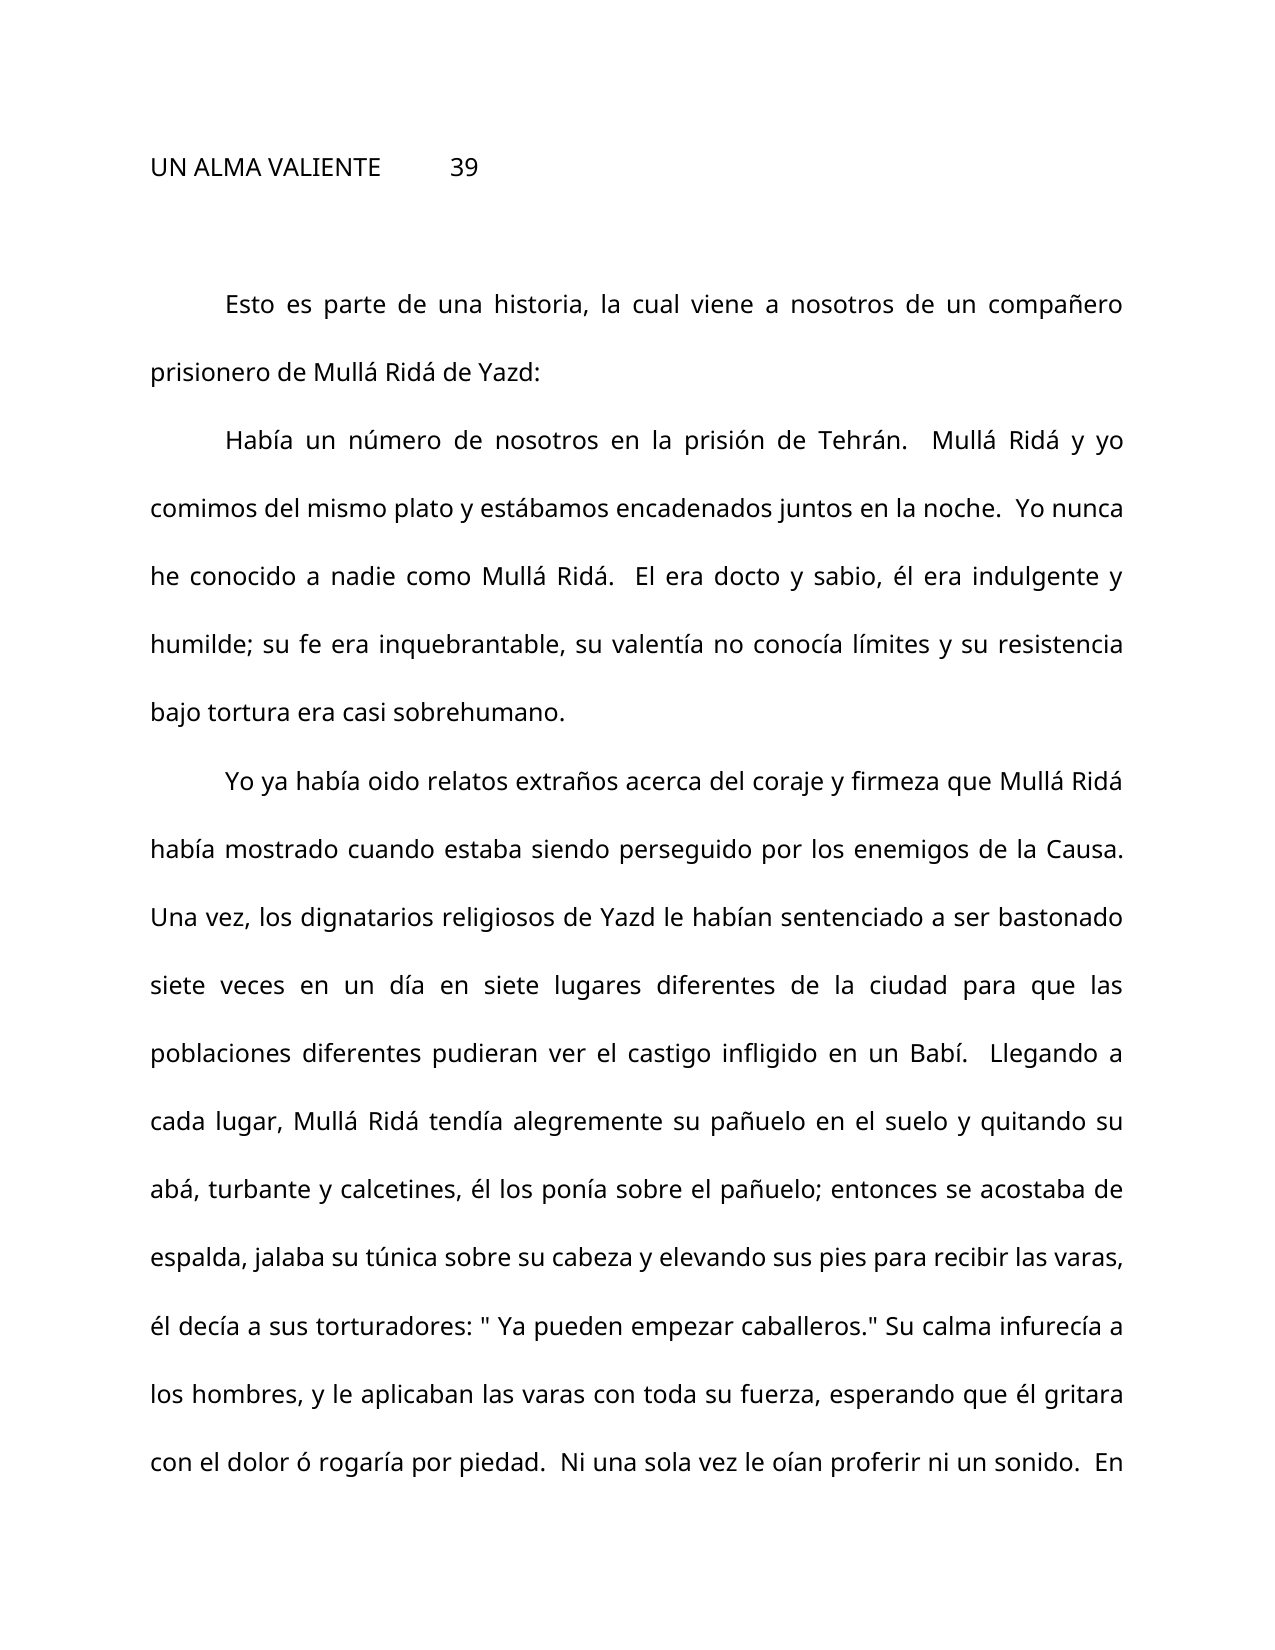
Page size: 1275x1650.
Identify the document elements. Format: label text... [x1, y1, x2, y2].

text UN ALMA VALIENTE 39 [150, 150, 1125, 184]
text Esto es parte de una historia, la cual viene a nosotros de un compañero prisionero de Mullá Ridá de Yazd: [150, 286, 1125, 388]
text Había un número de nosotros en la prisión de Tehrán. Mullá Ridá y yo comimos del mismo plato y estábamos encadenados juntos en la noche. Yo nunca he conocido a nadie como Mullá Ridá. El era docto y sabio, él era indulgente y humilde; su fe era inquebrantable, su valentía no conocía límites y su resistencia bajo tortura era casi sobrehumano. [150, 422, 1125, 729]
text Yo ya había oido relatos extraños acerca del coraje y firmeza que Mullá Ridá había mostrado cuando estaba siendo perseguido por los enemigos de la Causa. Una vez, los dignatarios religiosos de Yazd le habían sentenciado a ser bastonado siete veces en un día en siete lugares diferentes de la ciudad para que las poblaciones diferentes pudieran ver el castigo infligido en un Babí. Llegando a cada lugar, Mullá Ridá tendía alegremente su pañuelo en el suelo y quitando su abá, turbante y calcetines, él los ponía sobre el pañuelo; entonces se acostaba de espalda, jalaba su túnica sobre su cabeza y elevando sus pies para recibir las varas, él decía a sus torturadores: " Ya pueden empezar caballeros." Su calma infurecía a los hombres, y le aplicaban las varas con toda su fuerza, esperando que él gritara con el dolor ó rogaría por piedad. Ni una sola vez le oían proferir ni un sonido. En [150, 763, 1125, 1478]
